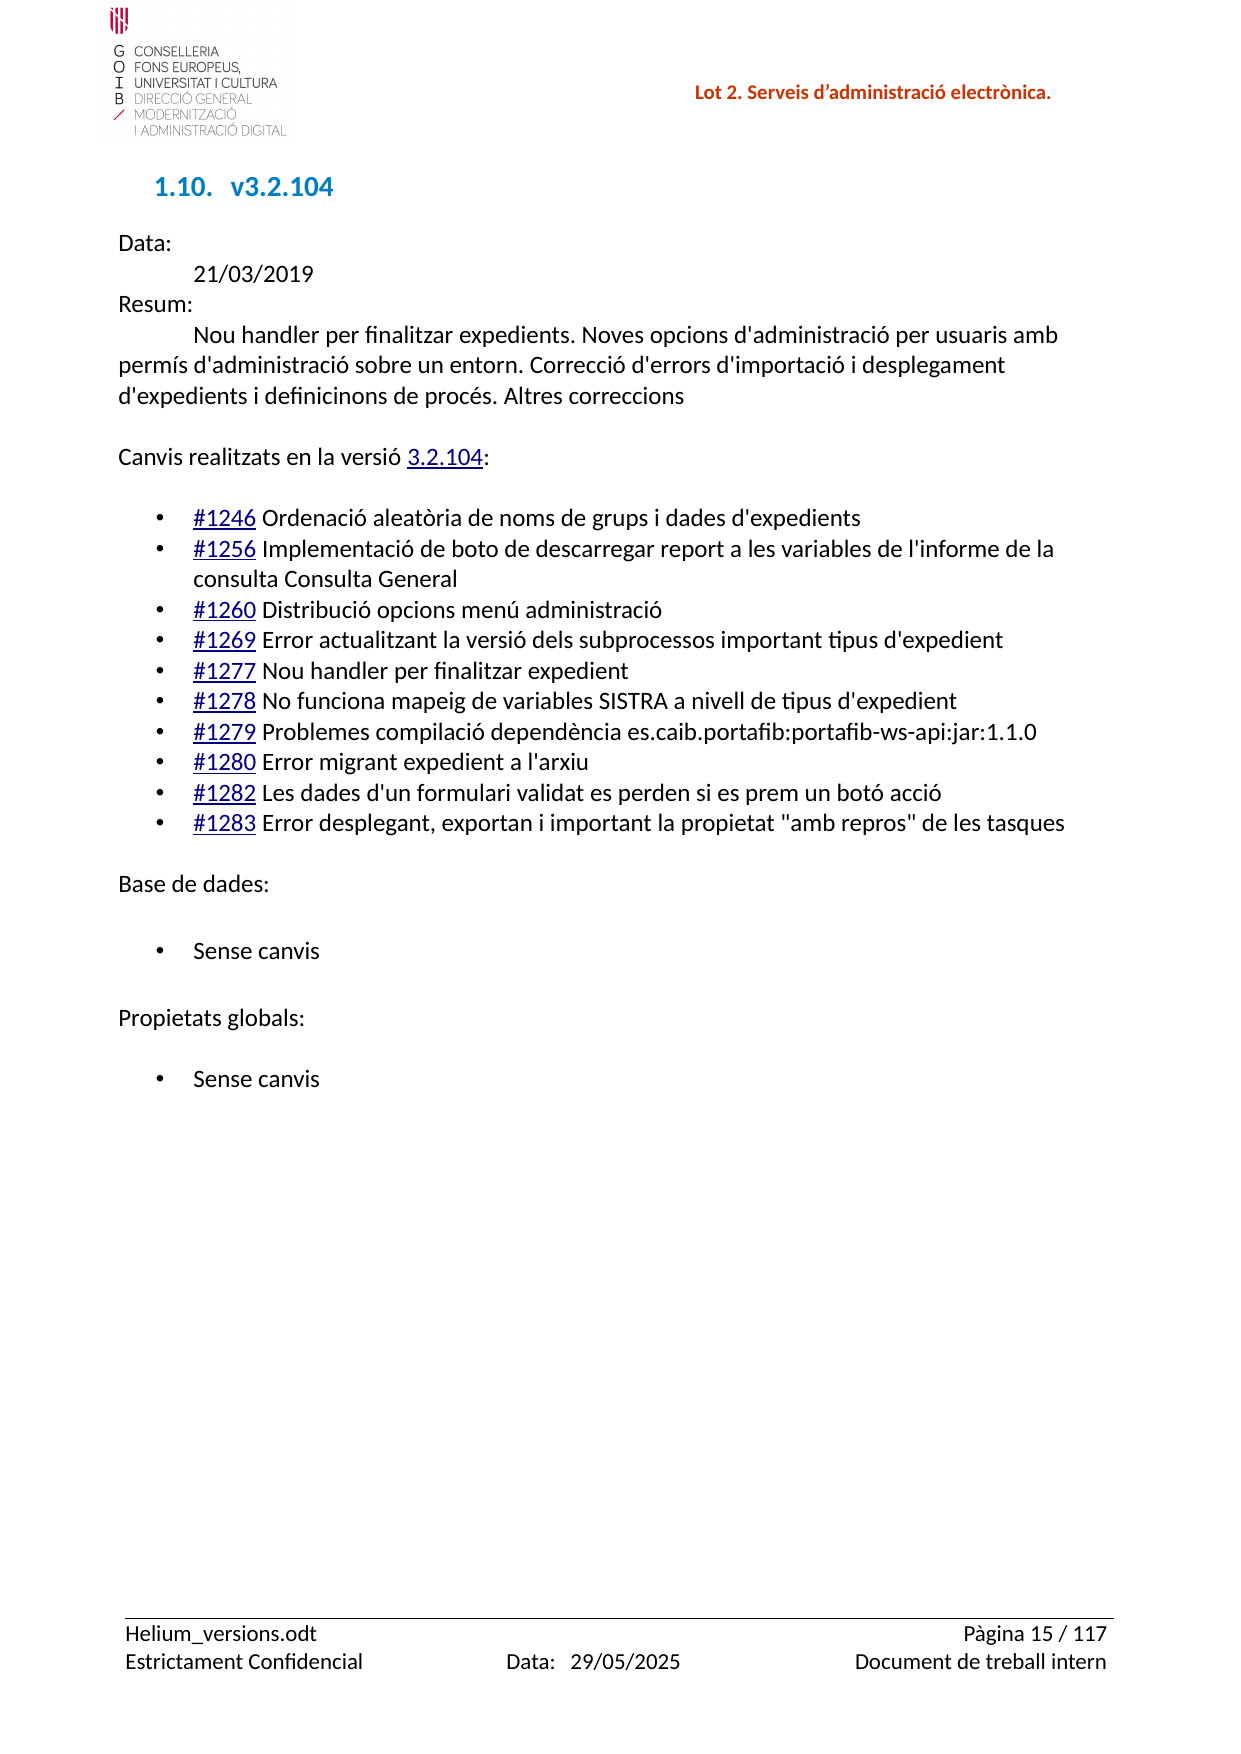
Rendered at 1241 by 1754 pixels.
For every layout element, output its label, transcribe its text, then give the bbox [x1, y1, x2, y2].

text Propietats globals: [118, 1002, 1122, 1033]
list #1282 Les dades d'un formulari validat es perden si es prem un botó acció [156, 777, 1122, 807]
list #1279 Problemes compilació dependència es.caib.portafib:portafib-ws-api:jar:1.1.0 [156, 716, 1122, 746]
text Canvis realitzats en la versió 3.2.104: [118, 441, 1122, 472]
text Data: [118, 228, 1122, 258]
text Resum: [118, 289, 1122, 319]
list #1280 Error migrant expedient a l'arxiu [156, 746, 1122, 777]
subtitle v3.2.104 [153, 168, 1122, 204]
list #1283 Error desplegant, exportan i important la propietat "amb repros" de les tasques [156, 807, 1122, 838]
list #1269 Error actualitzant la versió dels subprocessos important tipus d'expedient [156, 624, 1122, 655]
list Sense canvis [156, 1063, 1122, 1094]
list Sense canvis [156, 936, 1122, 966]
list #1256 Implementació de boto de descarregar report a les variables de l'informe de la consulta Consulta General [156, 533, 1122, 594]
text Nou handler per finalitzar expedients. Noves opcions d'administració per usuaris amb permís d'administració sobre un entorn. Correcció d'errors d'importació i desplegament d'expedients i definicinons de procés. Altres correccions [118, 319, 1122, 411]
picture [100, 0, 297, 144]
list #1277 Nou handler per finalitzar expedient [156, 655, 1122, 685]
list #1246 Ordenació aleatòria de noms de grups i dades d'expedients [156, 502, 1122, 533]
text 21/03/2019 [118, 258, 1122, 289]
text Base de dades: [118, 868, 1122, 899]
list #1278 No funciona mapeig de variables SISTRA a nivell de tipus d'expedient [156, 685, 1122, 716]
list #1260 Distribució opcions menú administració [156, 594, 1122, 624]
